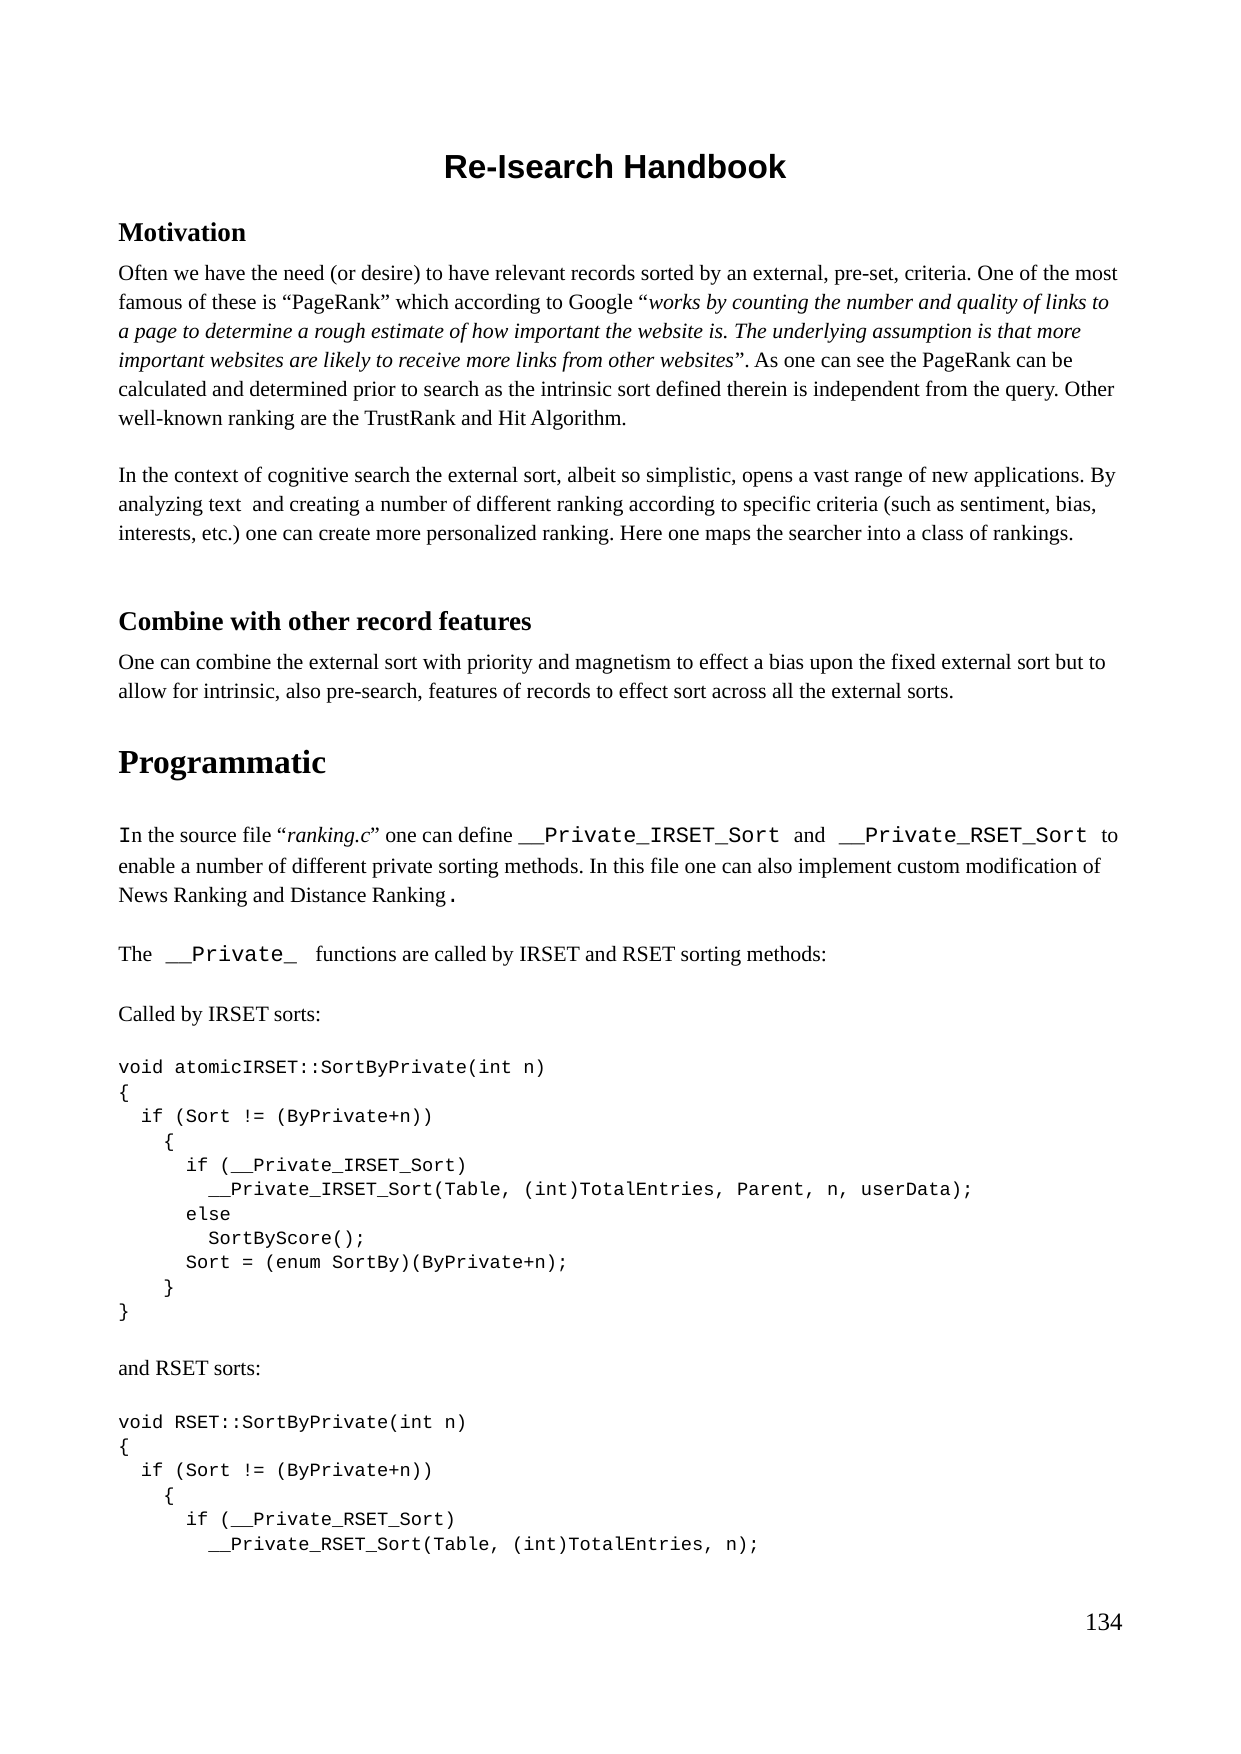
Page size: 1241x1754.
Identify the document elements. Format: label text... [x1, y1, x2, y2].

text The __Private_ functions are called by IRSET and RSET sorting methods: [118, 941, 1122, 968]
text { [118, 1437, 1122, 1458]
text { [118, 1486, 1122, 1507]
text SortByScore(); [118, 1229, 1122, 1250]
text and RSET sorts: [118, 1355, 1122, 1380]
subtitle Programmatic [118, 742, 1122, 781]
text if (__Private_RSET_Sort) [118, 1510, 1122, 1531]
text void RSET::SortByPrivate(int n) [118, 1412, 1122, 1434]
text Sort = (enum SortBy)(ByPrivate+n); [118, 1253, 1122, 1274]
text } [118, 1302, 1122, 1323]
text if (Sort != (ByPrivate+n)) [118, 1107, 1122, 1128]
subtitle Motivation [118, 216, 1122, 247]
text In the source file “ranking.c” one can define __Private_IRSET_Sort and __Private_RSET_Sort to enable a number of different private sorting methods. In this file one can also implement custom modification of News Ranking and Distance Ranking. [118, 822, 1122, 909]
text } [118, 1278, 1122, 1299]
text __Private_RSET_Sort(Table, (int)TotalEntries, n); [118, 1534, 1122, 1556]
text void atomicIRSET::SortByPrivate(int n) [118, 1058, 1122, 1079]
text Often we have the need (or desire) to have relevant records sorted by an external, pre-set, criteria. One of the most famous of these is “PageRank” which according to Google “works by counting the number and quality of links to a page to determine a rough estimate of how important the website is. The underlying assumption is that more important websites are likely to receive more links from other websites”. As one can see the PageRank can be calculated and determined prior to search as the intrinsic sort defined therein is independent from the query. Other well-known ranking are the TrustRank and Hit Algorithm. [118, 260, 1122, 430]
text In the context of cognitive search the external sort, albeit so simplistic, opens a vast range of new applications. By analyzing text and creating a number of different ranking according to specific criteria (such as sentiment, bias, interests, etc.) one can create more personalized ranking. Here one maps the searcher into a class of rankings. [118, 462, 1122, 545]
subtitle Combine with other record features [118, 605, 1122, 636]
text Called by IRSET sorts: [118, 1001, 1122, 1026]
text { [118, 1083, 1122, 1104]
text else [118, 1204, 1122, 1226]
text { [118, 1131, 1122, 1153]
text if (__Private_IRSET_Sort) [118, 1156, 1122, 1177]
text __Private_IRSET_Sort(Table, (int)TotalEntries, Parent, n, userData); [118, 1180, 1122, 1201]
text if (Sort != (ByPrivate+n)) [118, 1461, 1122, 1482]
text One can combine the external sort with priority and magnetism to effect a bias upon the fixed external sort but to allow for intrinsic, also pre-search, features of records to effect sort across all the external sorts. [118, 649, 1122, 703]
